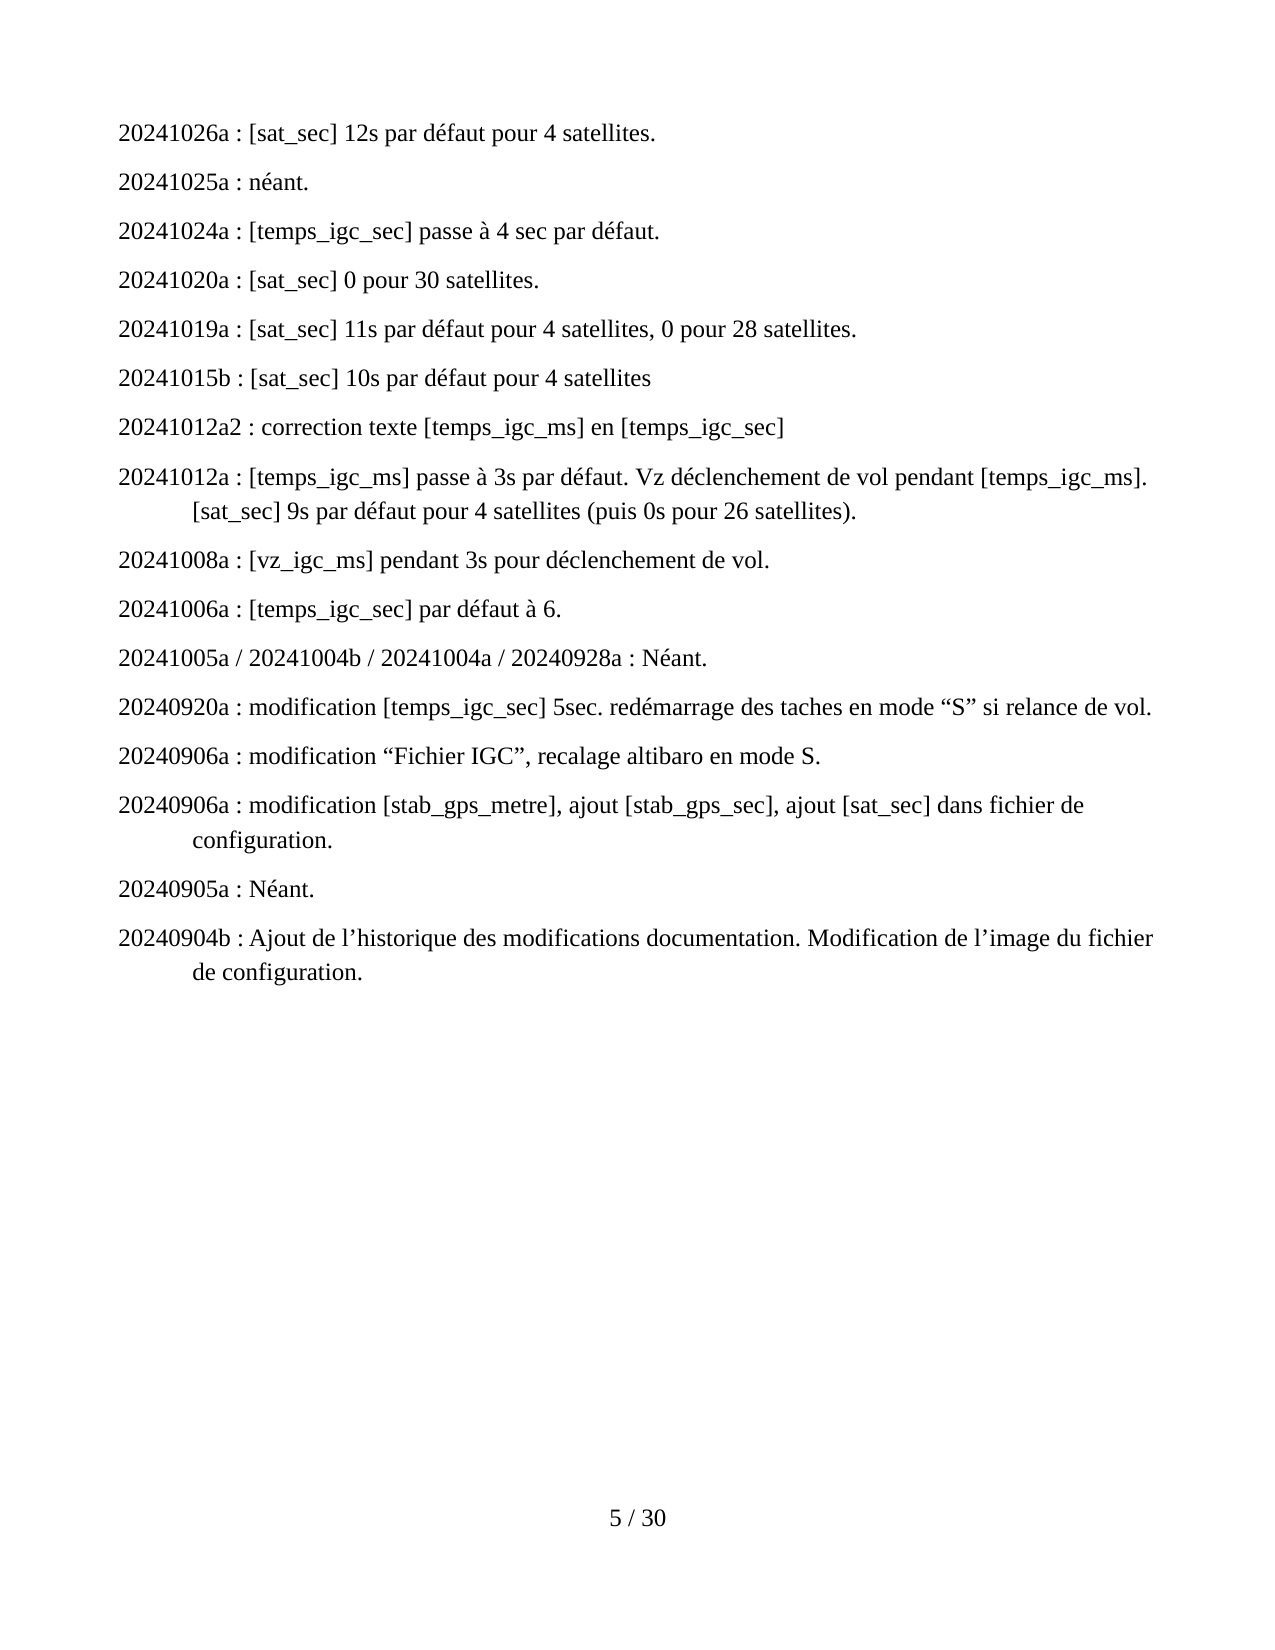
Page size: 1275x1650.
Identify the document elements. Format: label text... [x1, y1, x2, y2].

text 20241024a : [temps_igc_sec] passe à 4 sec par défaut. [118, 216, 1157, 245]
text 20241025a : néant. [118, 167, 1157, 196]
text 20240906a : modification “Fichier IGC”, recalage altibaro en mode S. [118, 741, 1157, 770]
text 20240904b : Ajout de l’historique des modifications documentation. Modification de l’image du fichier de configuration. [118, 923, 1157, 986]
text 20241015b : [sat_sec] 10s par défaut pour 4 satellites [118, 363, 1157, 392]
text 20241012a : [temps_igc_ms] passe à 3s par défaut. Vz déclenchement de vol pendant [temps_igc_ms]. [sat_sec] 9s par défaut pour 4 satellites (puis 0s pour 26 satellites). [118, 462, 1157, 525]
text 20241019a : [sat_sec] 11s par défaut pour 4 satellites, 0 pour 28 satellites. [118, 314, 1157, 343]
text 20240906a : modification [stab_gps_metre], ajout [stab_gps_sec], ajout [sat_sec] dans fichier de configuration. [118, 790, 1157, 854]
text 20240920a : modification [temps_igc_sec] 5sec. redémarrage des taches en mode “S” si relance de vol. [118, 692, 1157, 721]
text 20241006a : [temps_igc_sec] par défaut à 6. [118, 594, 1157, 623]
text 20241020a : [sat_sec] 0 pour 30 satellites. [118, 265, 1157, 294]
text 20241026a : [sat_sec] 12s par défaut pour 4 satellites. [118, 118, 1157, 147]
text 20241012a2 : correction texte [temps_igc_ms] en [temps_igc_sec] [118, 412, 1157, 441]
text 20241005a / 20241004b / 20241004a / 20240928a : Néant. [118, 643, 1157, 672]
text 20241008a : [vz_igc_ms] pendant 3s pour déclenchement de vol. [118, 545, 1157, 574]
text 20240905a : Néant. [118, 874, 1157, 903]
